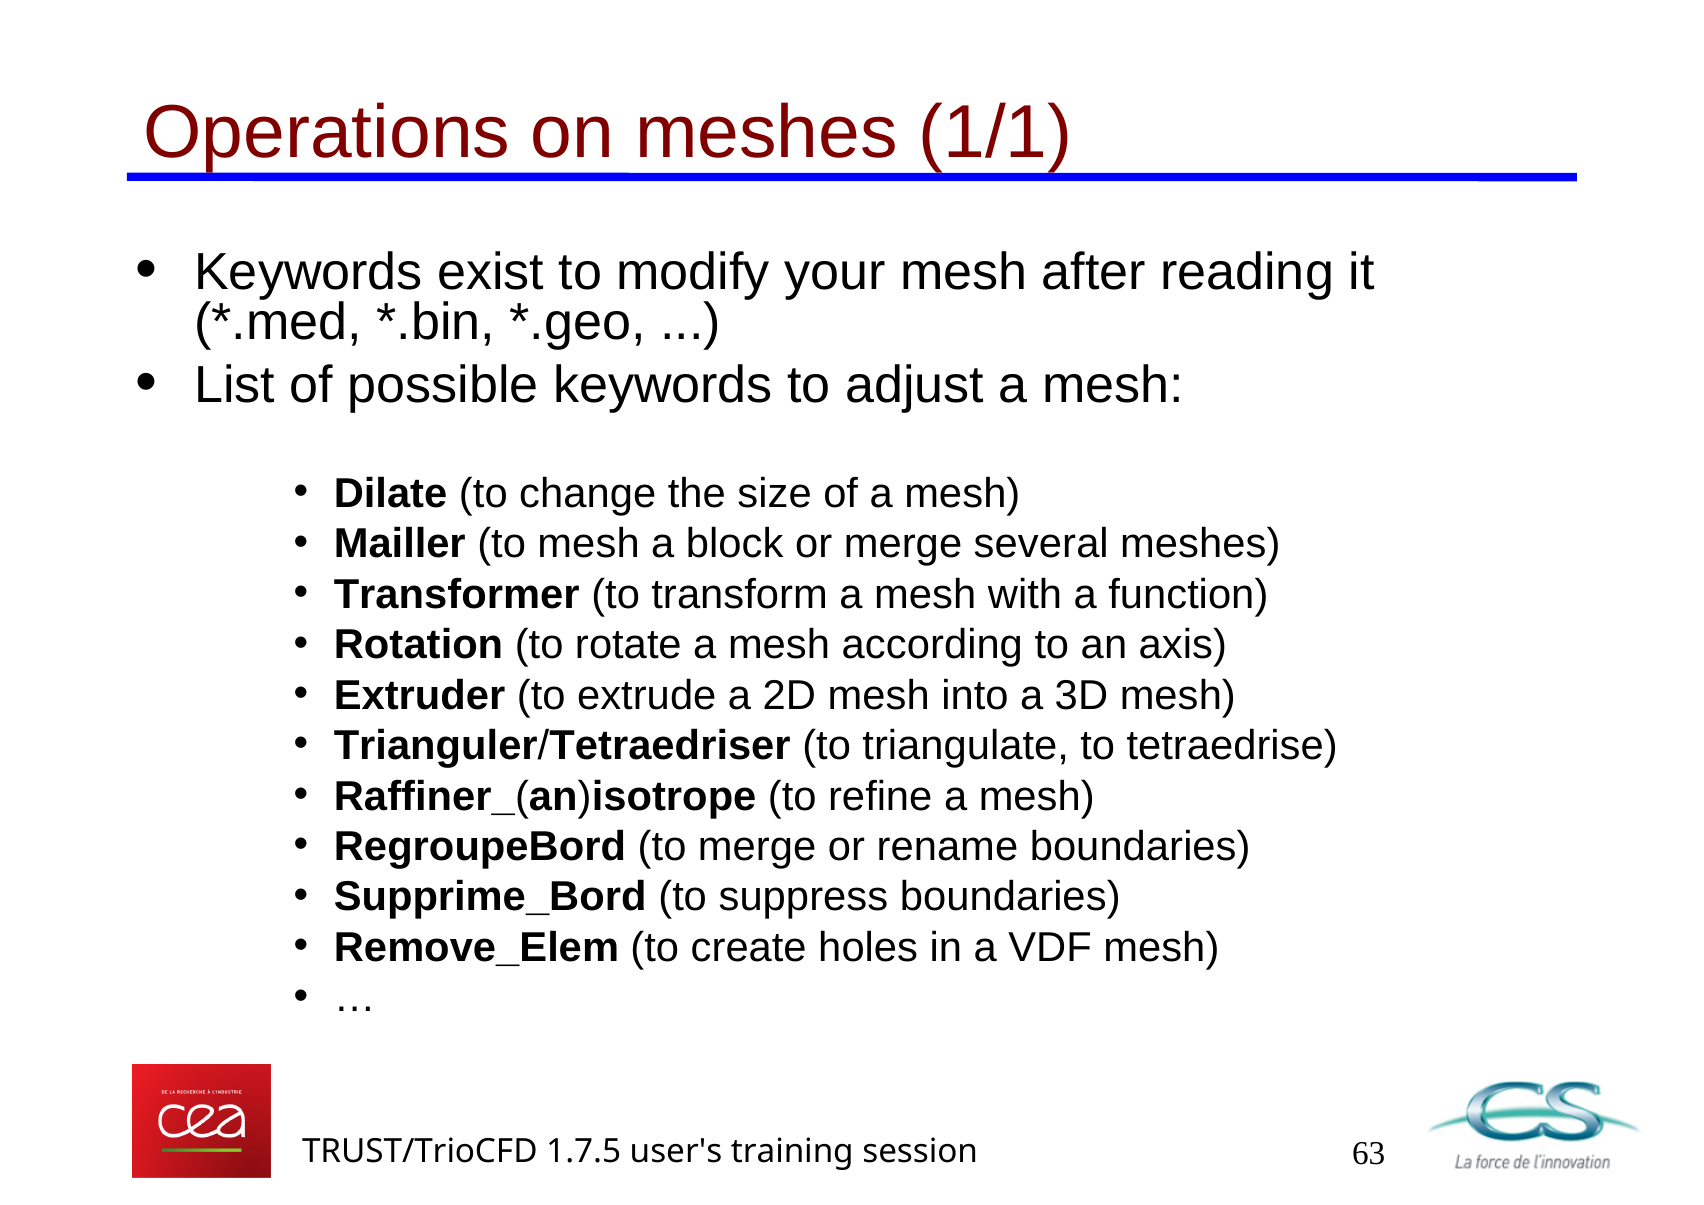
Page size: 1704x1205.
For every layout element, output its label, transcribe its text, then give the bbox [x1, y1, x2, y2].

picture [1423, 1072, 1648, 1179]
picture [132, 1064, 271, 1178]
list Keywords exist to modify your mesh after reading it (*.med, *.bin, *.geo, ...) List of possible keywords to adjust a mesh: Dilate (to change the size of a mesh) Mailler (to mesh a block or merge several meshes) Transformer (to transform a mesh with a function) Rotation (to rotate a mesh according to an axis) Extruder (to extrude a 2D mesh into a 3D mesh) Trianguler/Tetraedriser (to triangulate, to tetraedrise) Raffiner_(an)isotrope (to refine a mesh) RegroupeBord (to merge or rename boundaries) Supprime_Bord (to suppress boundaries) Remove_Elem (to create holes in a VDF mesh) … [119, 241, 1568, 1029]
title Operations on meshes (1/1) [127, 39, 1577, 215]
